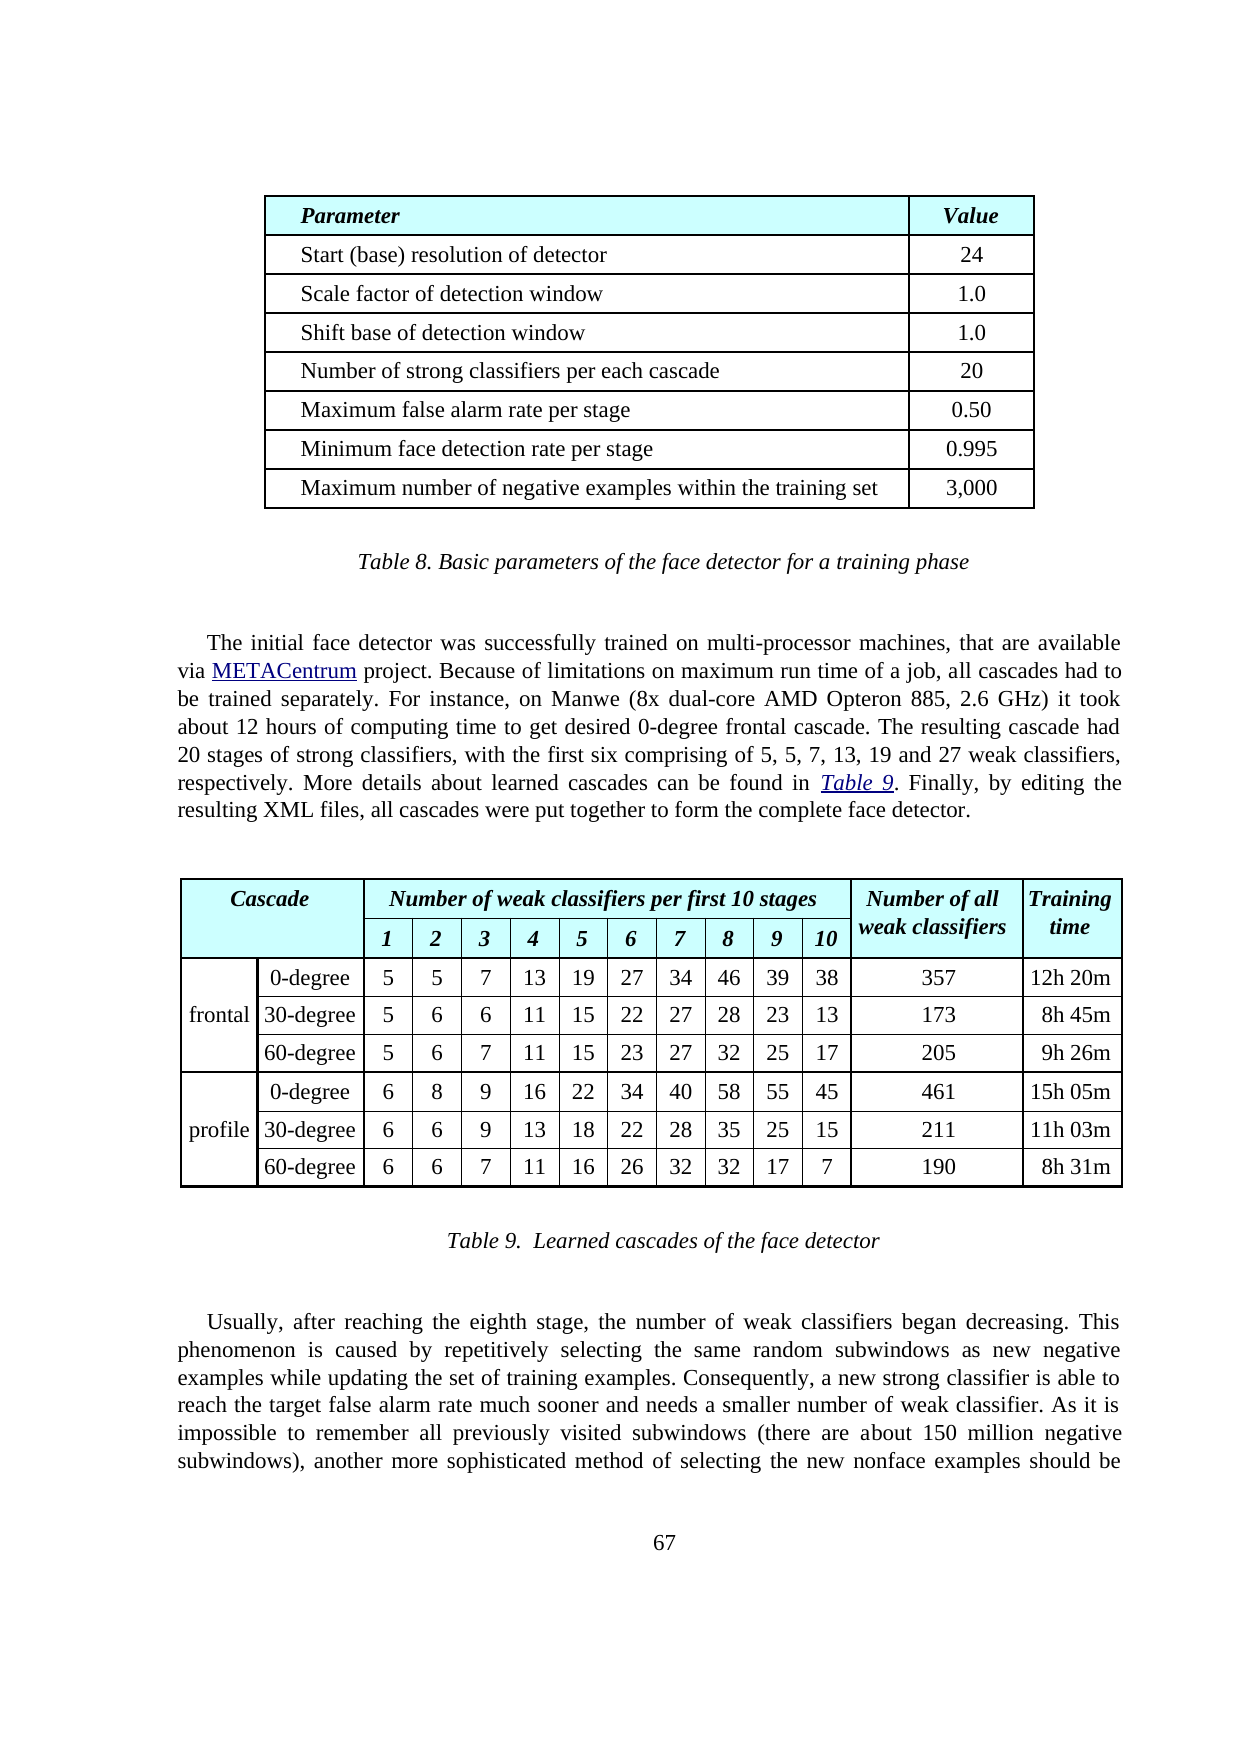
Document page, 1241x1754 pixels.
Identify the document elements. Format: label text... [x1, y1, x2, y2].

table_cell 23 [608, 1035, 656, 1071]
table_cell 32 [657, 1149, 705, 1185]
table_cell 38 [803, 959, 850, 996]
table_cell 3,000 [910, 470, 1033, 507]
table_cell 7 [803, 1149, 850, 1185]
table_cell 15 [560, 1035, 607, 1071]
table_cell 13 [803, 997, 850, 1034]
table_cell 7 [462, 1149, 510, 1185]
table_cell 7 [462, 959, 510, 996]
table_header Cascade [182, 880, 363, 957]
table_cell 8 [413, 1073, 461, 1111]
table_cell 46 [706, 959, 753, 996]
table_cell 6 [365, 1112, 412, 1148]
table_cell 11 [511, 1035, 559, 1071]
table_cell 4 [511, 919, 559, 957]
table_cell 32 [706, 1035, 753, 1071]
table_cell 6 [413, 997, 461, 1034]
text Usually, after reaching the eighth stage, the number of weak classifiers began decreasing. This phenomenon is caused by repetitively selecting the same random subwindows as new negative examples while updating the set of training examples. Consequently, a new strong classifier is able to reach the target false alarm rate much sooner and needs a smaller number of weak classifier. As it is impossible to remember all previously visited subwindows (there are about 150 million negative subwindows), another more sophisticated method of selecting the new nonface examples should be [177, 1309, 1122, 1474]
table_cell 8 [706, 919, 753, 957]
table_cell 40 [657, 1073, 705, 1111]
table_cell 357 [852, 959, 1022, 996]
table_cell 24 [910, 236, 1033, 273]
table_cell [182, 959, 256, 996]
table_cell 58 [706, 1073, 753, 1111]
table_cell Start (base) resolution of detector [266, 236, 908, 273]
table_cell 39 [754, 959, 802, 996]
table_cell 13 [511, 1112, 559, 1148]
table_cell 8h 45m [1024, 997, 1121, 1034]
text Table 9. Learned cascades of the face detector [177, 1228, 1122, 1253]
text The initial face detector was successfully trained on multi-processor machines, that are available via METACentrum project. Because of limitations on maximum run time of a job, all cascades had to be trained separately. For instance, on Manwe (8x dual-core AMD Opteron 885, 2.6 GHz) it took about 12 hours of computing time to get desired 0-degree frontal cascade. The resulting cascade had 20 stages of strong classifiers, with the first six comprising of 5, 5, 7, 13, 19 and 27 weak classifiers, respectively. More details about learned cascades can be found in Table 9. Finally, by editing the resulting XML files, all cascades were put together to form the complete face detector. [177, 630, 1122, 823]
table_cell 9 [754, 919, 802, 957]
table_cell 7 [462, 1035, 510, 1071]
table_cell 173 [852, 997, 1022, 1034]
table_cell Maximum false alarm rate per stage [266, 392, 908, 429]
table_cell 9 [462, 1112, 510, 1148]
table_cell 11 [511, 997, 559, 1034]
table_cell 1.0 [910, 275, 1033, 312]
table_cell 9h 26m [1024, 1035, 1121, 1071]
table_cell frontal [182, 996, 256, 1034]
table_cell 17 [803, 1035, 850, 1071]
table_cell Shift base of detection window [266, 314, 908, 351]
table_cell 23 [754, 997, 802, 1034]
table_cell 6 [608, 919, 656, 957]
table_cell 34 [608, 1073, 656, 1111]
table_cell 1.0 [910, 314, 1033, 351]
table_cell 6 [462, 997, 510, 1034]
table_cell 11h 03m [1024, 1112, 1121, 1148]
table_header Training time [1024, 880, 1121, 957]
table_cell 6 [365, 1073, 412, 1111]
table_cell 17 [754, 1149, 802, 1185]
table_cell Minimum face detection rate per stage [266, 431, 908, 468]
table_cell 32 [706, 1149, 753, 1185]
table_cell 1 [365, 919, 412, 957]
table_cell 27 [657, 1035, 705, 1071]
table_cell 0.50 [910, 392, 1033, 429]
table_cell 0.995 [910, 431, 1033, 468]
table_header Value [910, 197, 1033, 234]
table_cell 28 [657, 1112, 705, 1148]
table_cell 26 [608, 1149, 656, 1185]
table_cell 3 [462, 919, 510, 957]
table_header Number of weak classifiers per first 10 stages [365, 880, 850, 918]
table_cell 5 [560, 919, 607, 957]
table_cell Maximum number of negative examples within the training set [266, 470, 908, 507]
table_cell 12h 20m [1024, 959, 1121, 996]
table_cell 7 [657, 919, 705, 957]
table_cell 30-degree [259, 1112, 363, 1148]
table_cell 5 [413, 959, 461, 996]
table_cell 461 [852, 1073, 1022, 1111]
table_header Number of all weak classifiers [852, 880, 1022, 957]
table_cell 27 [608, 959, 656, 996]
table_cell 0-degree [259, 959, 363, 996]
table_cell 2 [413, 919, 461, 957]
table_cell 18 [560, 1112, 607, 1148]
table_cell 25 [754, 1112, 802, 1148]
table_cell 27 [657, 997, 705, 1034]
table_cell 0-degree [259, 1073, 363, 1111]
table_cell 205 [852, 1035, 1022, 1071]
table_cell 5 [365, 997, 412, 1034]
table_cell 15h 05m [1024, 1073, 1121, 1111]
table_cell 11 [511, 1149, 559, 1185]
table_cell [182, 1148, 256, 1185]
table_cell 22 [608, 1112, 656, 1148]
table_cell 6 [413, 1112, 461, 1148]
table_cell 28 [706, 997, 753, 1034]
table_cell 10 [803, 919, 850, 957]
table_cell 8h 31m [1024, 1149, 1121, 1185]
text Table 8. Basic parameters of the face detector for a training phase [177, 549, 1122, 574]
table_cell [182, 1034, 256, 1071]
table_cell 190 [852, 1149, 1022, 1185]
table_cell 34 [657, 959, 705, 996]
table_cell 35 [706, 1112, 753, 1148]
table_cell 55 [754, 1073, 802, 1111]
table_cell 6 [413, 1149, 461, 1185]
table_cell 22 [560, 1073, 607, 1111]
table_cell 5 [365, 959, 412, 996]
table_cell 16 [511, 1073, 559, 1111]
table_cell 19 [560, 959, 607, 996]
table_cell 16 [560, 1149, 607, 1185]
table_cell profile [182, 1111, 256, 1148]
table_cell 5 [365, 1035, 412, 1071]
table_cell 6 [365, 1149, 412, 1185]
table_cell 25 [754, 1035, 802, 1071]
table_cell 20 [910, 353, 1033, 390]
table_cell Scale factor of detection window [266, 275, 908, 312]
table_cell 15 [803, 1112, 850, 1148]
table_cell Number of strong classifiers per each cascade [266, 353, 908, 390]
table_cell 60-degree [259, 1035, 363, 1071]
table_cell 60-degree [259, 1149, 363, 1185]
table_cell 9 [462, 1073, 510, 1111]
table_cell 211 [852, 1112, 1022, 1148]
table_cell 6 [413, 1035, 461, 1071]
table_cell [182, 1073, 256, 1111]
table_cell 45 [803, 1073, 850, 1111]
table_cell 30-degree [259, 997, 363, 1034]
table_header Parameter [266, 197, 908, 234]
table_cell 15 [560, 997, 607, 1034]
table_cell 22 [608, 997, 656, 1034]
table_cell 13 [511, 959, 559, 996]
